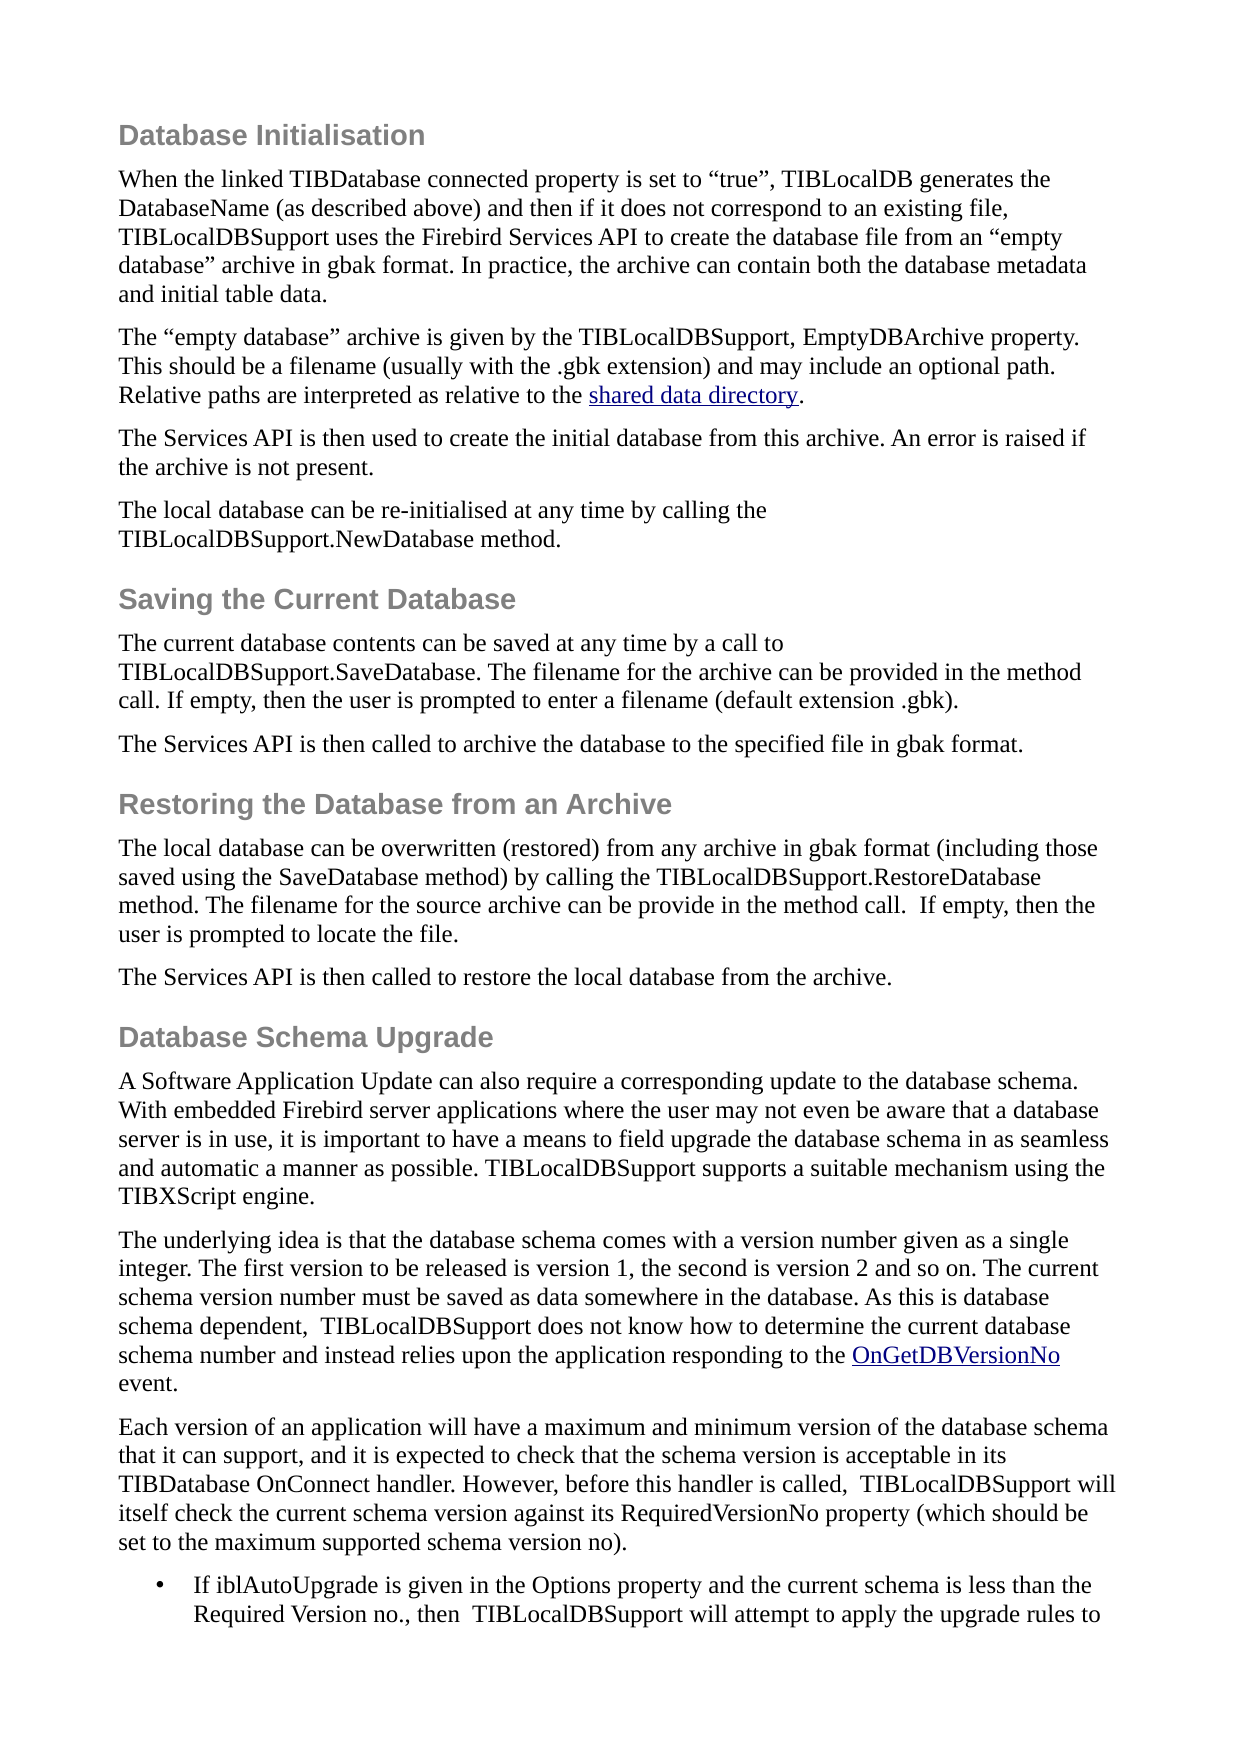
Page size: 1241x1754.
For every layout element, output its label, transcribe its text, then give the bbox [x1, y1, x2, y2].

text The local database can be re-initialised at any time by calling the TIBLocalDBSupport.NewDatabase method. [118, 495, 1122, 553]
text Each version of an application will have a maximum and minimum version of the database schema that it can support, and it is expected to check that the schema version is acceptable in its TIBDatabase OnConnect handler. However, before this handler is called, TIBLocalDBSupport will itself check the current schema version against its RequiredVersionNo property (which should be set to the maximum supported schema version no). [118, 1412, 1122, 1556]
text The underlying idea is that the database schema comes with a version number given as a single integer. The first version to be released is version 1, the second is version 2 and so on. The current schema version number must be saved as data somewhere in the database. As this is database schema dependent, TIBLocalDBSupport does not know how to determine the current database schema number and instead relies upon the application responding to the OnGetDBVersionNo event. [118, 1225, 1122, 1397]
subtitle Restoring the Database from an Archive [118, 787, 1122, 820]
text When the linked TIBDatabase connected property is set to “true”, TIBLocalDB generates the DatabaseName (as described above) and then if it does not correspond to an existing file, TIBLocalDBSupport uses the Firebird Services API to create the database file from an “empty database” archive in gbak format. In practice, the archive can contain both the database metadata and initial table data. [118, 164, 1122, 308]
text The Services API is then called to archive the database to the specified file in gbak format. [118, 729, 1122, 758]
list If iblAutoUpgrade is given in the Options property and the current schema is less than the Required Version no., then TIBLocalDBSupport will attempt to apply the upgrade rules to [156, 1570, 1122, 1628]
text The local database can be overwritten (restored) from any archive in gbak format (including those saved using the SaveDatabase method) by calling the TIBLocalDBSupport.RestoreDatabase method. The filename for the source archive can be provide in the method call. If empty, then the user is prompted to locate the file. [118, 833, 1122, 948]
text The current database contents can be saved at any time by a call to TIBLocalDBSupport.SaveDatabase. The filename for the archive can be provided in the method call. If empty, then the user is prompted to enter a filename (default extension .gbk). [118, 628, 1122, 714]
subtitle Database Schema Upgrade [118, 1020, 1122, 1054]
text The Services API is then called to restore the local database from the archive. [118, 962, 1122, 991]
text The Services API is then used to create the initial database from this archive. An error is raised if the archive is not present. [118, 423, 1122, 481]
text A Software Application Update can also require a corresponding update to the database schema. With embedded Firebird server applications where the user may not even be aware that a database server is in use, it is important to have a means to field upgrade the database schema in as seamless and automatic a manner as possible. TIBLocalDBSupport supports a suitable mechanism using the TIBXScript engine. [118, 1066, 1122, 1210]
text The “empty database” archive is given by the TIBLocalDBSupport, EmptyDBArchive property. This should be a filename (usually with the .gbk extension) and may include an optional path. Relative paths are interpreted as relative to the shared data directory. [118, 322, 1122, 409]
subtitle Database Initialisation [118, 118, 1122, 152]
subtitle Saving the Current Database [118, 582, 1122, 616]
